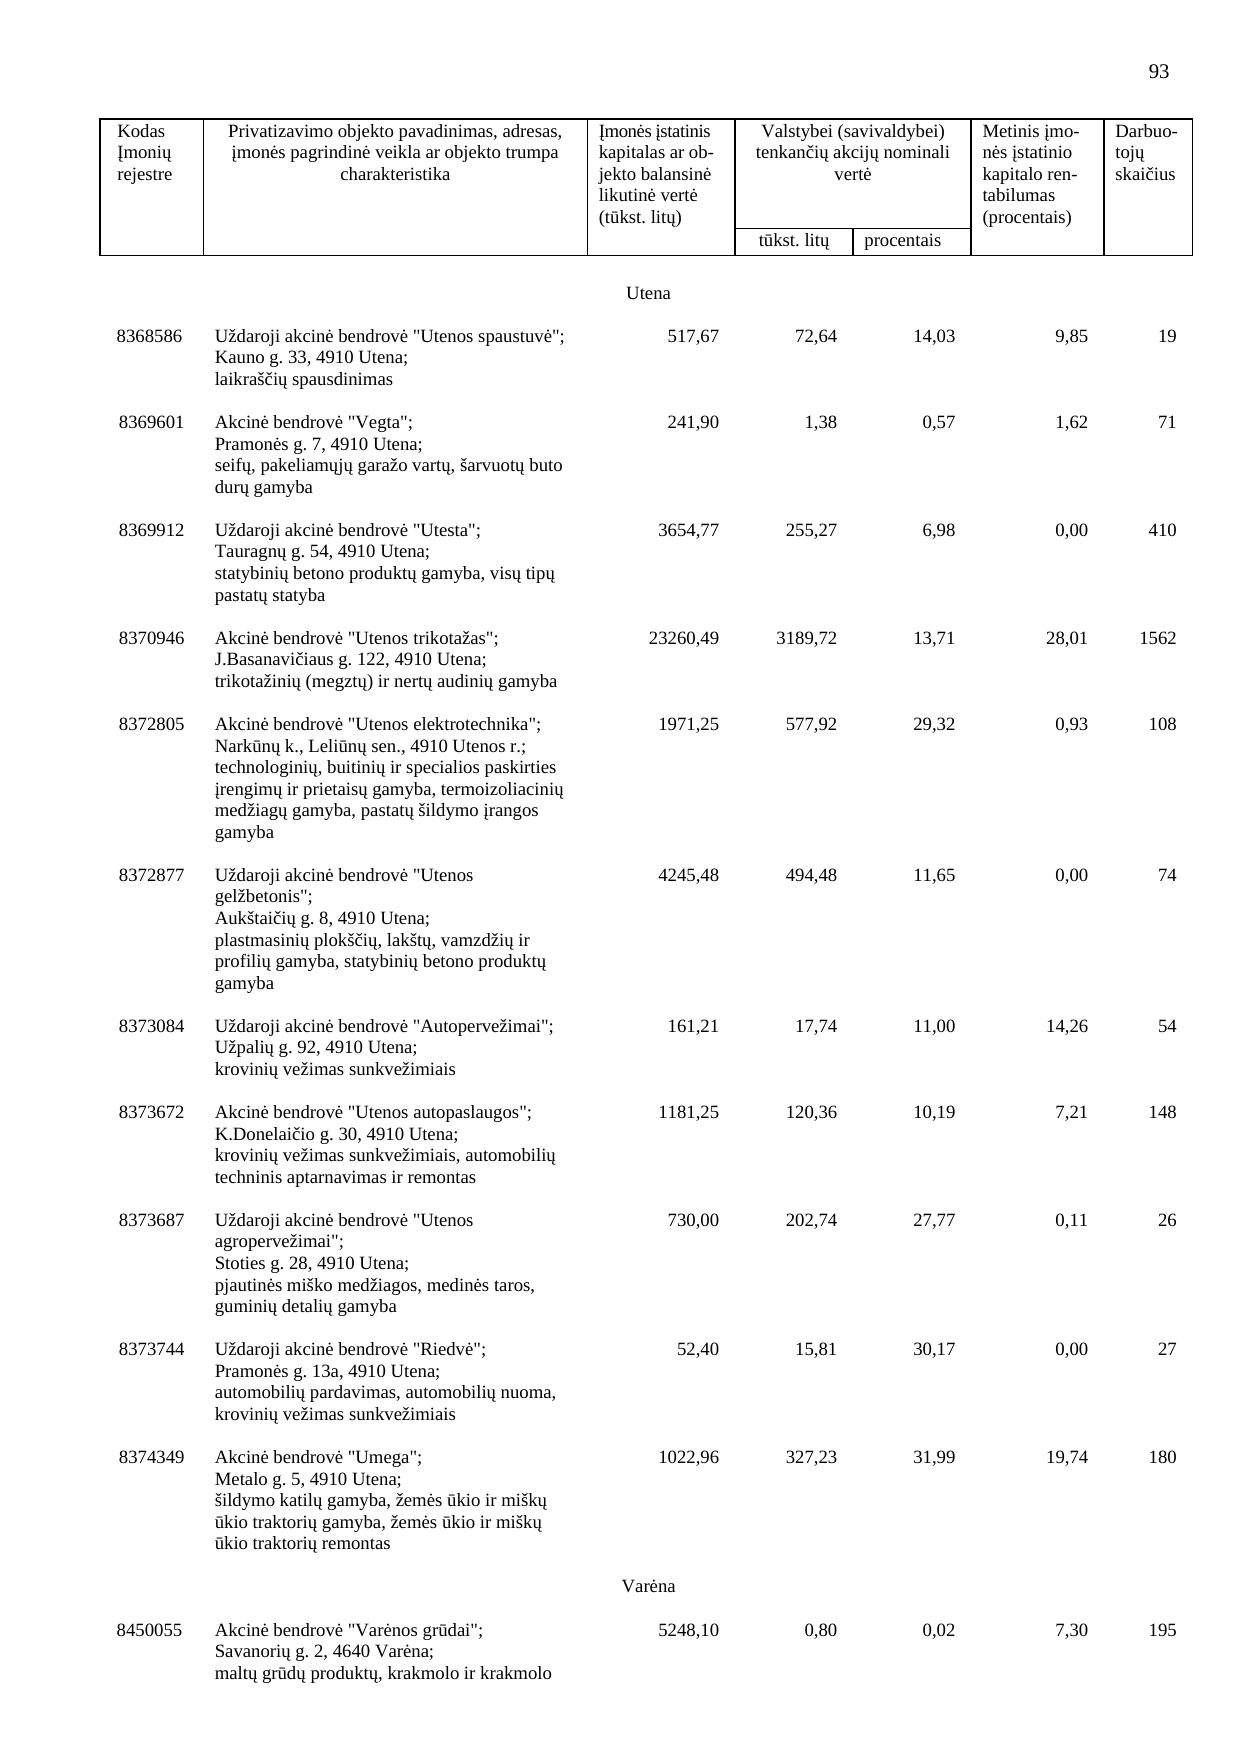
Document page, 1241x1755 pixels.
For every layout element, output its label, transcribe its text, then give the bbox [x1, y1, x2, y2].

table_cell 6,98 [853, 519, 971, 627]
table_cell 1,38 [735, 411, 853, 519]
table_cell 0,00 [971, 519, 1104, 627]
table_cell [735, 256, 853, 282]
table_cell 327,23 [735, 1446, 853, 1575]
table_cell [971, 256, 1104, 282]
table_cell 8369601 [100, 411, 203, 519]
table_cell 15,81 [735, 1338, 853, 1446]
table_cell 1022,96 [587, 1446, 735, 1575]
table_cell 0,93 [971, 713, 1104, 864]
table_cell [101, 228, 203, 254]
table_cell Uždaroji akcinė bendrovė "Utenos spaustuvė"; Kauno g. 33, 4910 Utena; laikraščių spausdinimas [203, 325, 587, 411]
table_cell 1971,25 [587, 713, 735, 864]
table_cell 5248,10 [587, 1619, 735, 1683]
table_header Valstybei (savivaldybei) tenkančių akcijų nominali vertė [736, 120, 970, 227]
table_cell 72,64 [735, 325, 853, 411]
table_cell 3189,72 [735, 627, 853, 713]
table_cell 9,85 [971, 325, 1104, 411]
table_cell [203, 256, 587, 282]
table_cell 71 [1104, 411, 1192, 519]
table_cell 161,21 [587, 1015, 735, 1101]
table_cell 202,74 [735, 1209, 853, 1338]
table_cell 27,77 [853, 1209, 971, 1338]
table_cell 52,40 [587, 1338, 735, 1446]
table_cell 241,90 [587, 411, 735, 519]
table_cell Akcinė bendrovė "Utenos trikotažas"; J.Basanavičiaus g. 122, 4910 Utena; trikotažinių (megztų) ir nertų audinių gamyba [203, 627, 587, 713]
table_cell 108 [1104, 713, 1192, 864]
table_cell [972, 228, 1103, 254]
table_cell 0,00 [971, 864, 1104, 1015]
table_cell Akcinė bendrovė "Umega"; Metalo g. 5, 4910 Utena; šildymo katilų gamyba, žemės ūkio ir miškų ūkio traktorių gamyba, žemės ūkio ir miškų ūkio traktorių remontas [203, 1446, 587, 1575]
table_cell Uždaroji akcinė bendrovė "Utenos agropervežimai"; Stoties g. 28, 4910 Utena; pjautinės miško medžiagos, medinės taros, guminių detalių gamyba [203, 1209, 587, 1338]
table_cell 23260,49 [587, 627, 735, 713]
table_cell 11,00 [853, 1015, 971, 1101]
table_cell 13,71 [853, 627, 971, 713]
table_cell 27 [1104, 1338, 1192, 1446]
table_cell 577,92 [735, 713, 853, 864]
table_cell 148 [1104, 1101, 1192, 1209]
table_cell Uždaroji akcinė bendrovė "Utesta"; Tauragnų g. 54, 4910 Utena; statybinių betono produktų gamyba, visų tipų pastatų statyba [203, 519, 587, 627]
table_cell 29,32 [853, 713, 971, 864]
table_cell Uždaroji akcinė bendrovė "Utenos gelžbetonis"; Aukštaičių g. 8, 4910 Utena; plastmasinių plokščių, lakštų, vamzdžių ir profilių gamyba, statybinių betono produktų gamyba [203, 864, 587, 1015]
table_cell 8373084 [100, 1015, 203, 1101]
table_cell 4245,48 [587, 864, 735, 1015]
table_cell [1105, 228, 1192, 254]
table_cell 8374349 [100, 1446, 203, 1575]
table_cell 3654,77 [587, 519, 735, 627]
table_cell [1104, 256, 1192, 282]
table_cell 30,17 [853, 1338, 971, 1446]
table_cell [588, 228, 734, 254]
table_header Metinis įmo-nės įstatinio kapitalo ren-tabilumas (procentais) [972, 120, 1103, 227]
table_cell 8372877 [100, 864, 203, 1015]
table_cell Akcinė bendrovė "Utenos elektrotechnika"; Narkūnų k., Leliūnų sen., 4910 Utenos r.; technologinių, buitinių ir specialios paskirties įrengimų ir prietaisų gamyba, termoizoliacinių medžiagų gamyba, pastatų šildymo įrangos gamyba [203, 713, 587, 864]
table_cell Utena [100, 282, 1192, 325]
table_cell [587, 256, 735, 282]
table_cell 10,19 [853, 1101, 971, 1209]
table_cell [204, 228, 587, 254]
table_cell 74 [1104, 864, 1192, 1015]
table_cell 19 [1104, 325, 1192, 411]
table_cell Akcinė bendrovė "Varėnos grūdai"; Savanorių g. 2, 4640 Varėna; maltų grūdų produktų, krakmolo ir krakmolo [203, 1619, 587, 1683]
table_cell Uždaroji akcinė bendrovė "Autopervežimai"; Užpalių g. 92, 4910 Utena; krovinių vežimas sunkvežimiais [203, 1015, 587, 1101]
table_cell 14,26 [971, 1015, 1104, 1101]
table_cell 0,00 [971, 1338, 1104, 1446]
table_cell 8372805 [100, 713, 203, 864]
table_cell Akcinė bendrovė "Vegta"; Pramonės g. 7, 4910 Utena; seifų, pakeliamųjų garažo vartų, šarvuotų buto durų gamyba [203, 411, 587, 519]
table_cell 26 [1104, 1209, 1192, 1338]
table_header Kodas Įmonių rejestre [101, 120, 203, 227]
table_cell 255,27 [735, 519, 853, 627]
table_cell 8370946 [100, 627, 203, 713]
table_cell 7,30 [971, 1619, 1104, 1683]
table_cell procentais [854, 229, 970, 254]
table_cell 8373672 [100, 1101, 203, 1209]
table_cell 19,74 [971, 1446, 1104, 1575]
table_cell Varėna [100, 1575, 1192, 1618]
table_cell 0,02 [853, 1619, 971, 1683]
table_header Privatizavimo objekto pavadinimas, adresas, įmonės pagrindinė veikla ar objekto trumpa charakteristika [204, 120, 587, 227]
table_cell 1181,25 [587, 1101, 735, 1209]
table_header Darbuo-tojų skaičius [1105, 120, 1192, 227]
table_cell 8373744 [100, 1338, 203, 1446]
table_cell [853, 256, 971, 282]
table_cell 8373687 [100, 1209, 203, 1338]
table_cell 195 [1104, 1619, 1192, 1683]
table_cell Akcinė bendrovė "Utenos autopaslaugos"; K.Donelaičio g. 30, 4910 Utena; krovinių vežimas sunkvežimiais, automobilių techninis aptarnavimas ir remontas [203, 1101, 587, 1209]
table_cell 28,01 [971, 627, 1104, 713]
table_cell 517,67 [587, 325, 735, 411]
table_cell 8450055 [100, 1619, 203, 1683]
table_cell 120,36 [735, 1101, 853, 1209]
table_cell 180 [1104, 1446, 1192, 1575]
table_cell 8368586 [100, 325, 203, 411]
table_cell 11,65 [853, 864, 971, 1015]
table_cell 1,62 [971, 411, 1104, 519]
table_cell tūkst. litų [736, 229, 852, 254]
table_cell 0,80 [735, 1619, 853, 1683]
table_cell 494,48 [735, 864, 853, 1015]
table_cell 0,57 [853, 411, 971, 519]
table_cell 410 [1104, 519, 1192, 627]
table_cell 7,21 [971, 1101, 1104, 1209]
table_cell 17,74 [735, 1015, 853, 1101]
table_cell 31,99 [853, 1446, 971, 1575]
table_cell 8369912 [100, 519, 203, 627]
table_cell 54 [1104, 1015, 1192, 1101]
table_header Įmonės įstatinis kapitalas ar ob-jekto balansinė likutinė vertė (tūkst. litų) [588, 120, 734, 227]
table_cell Uždaroji akcinė bendrovė "Riedvė"; Pramonės g. 13a, 4910 Utena; automobilių pardavimas, automobilių nuoma, krovinių vežimas sunkvežimiais [203, 1338, 587, 1446]
table_cell 14,03 [853, 325, 971, 411]
table_cell [100, 256, 203, 282]
table_cell 1562 [1104, 627, 1192, 713]
table_cell 0,11 [971, 1209, 1104, 1338]
table_cell 730,00 [587, 1209, 735, 1338]
